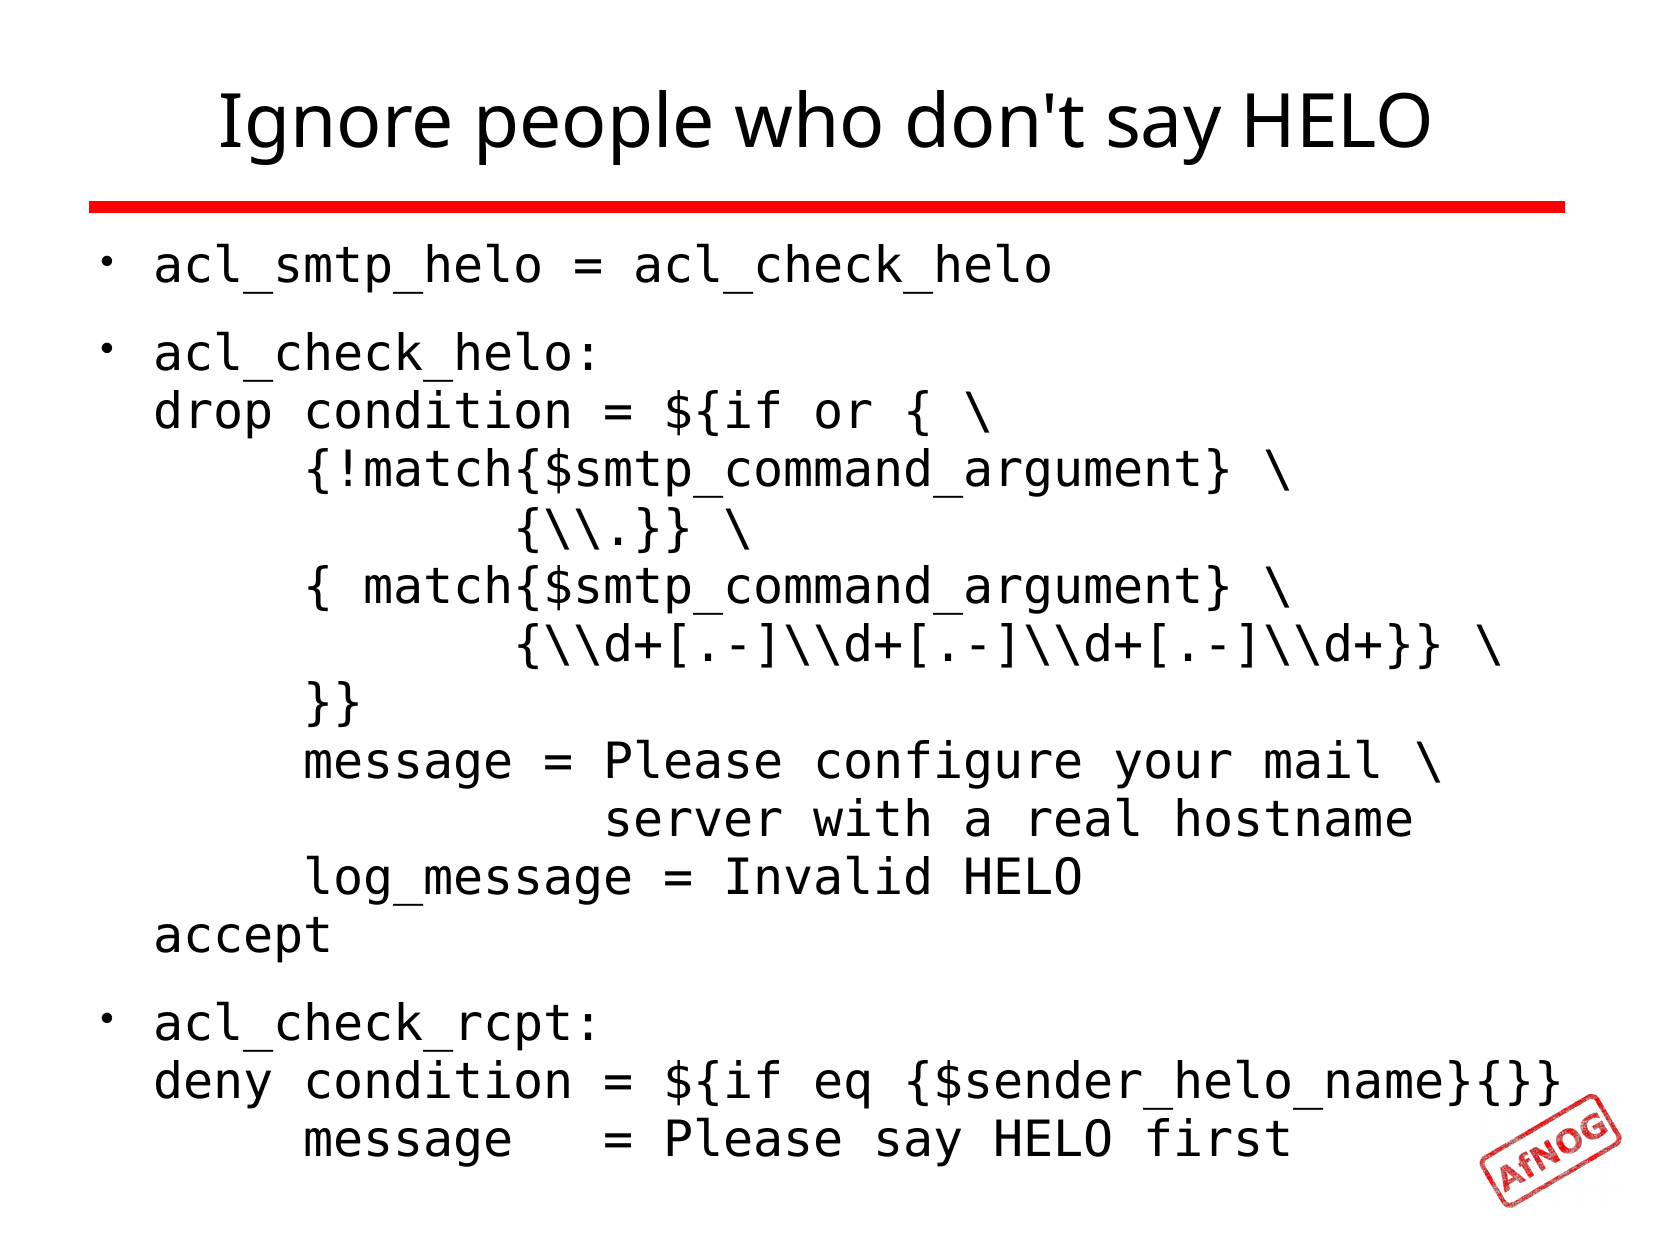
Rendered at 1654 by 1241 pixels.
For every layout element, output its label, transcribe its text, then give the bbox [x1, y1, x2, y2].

picture [1476, 1090, 1625, 1211]
list acl_smtp_helo = acl_check_helo acl_check_helo: drop condition = ${if or { \ {!match{$smtp_command_argument} \ {\\.}} \ { match{$smtp_command_argument} \ {\\d+[.-]\\d+[.-]\\d+[.-]\\d+}} \ }} message = Please configure your mail \ server with a real hostname log_message = Invalid HELO accept acl_check_rcpt: deny condition = ${if eq {$sender_helo_name}{}} message = Please say HELO first [82, 236, 1571, 1169]
title Ignore people who don't say HELO [88, 29, 1565, 207]
